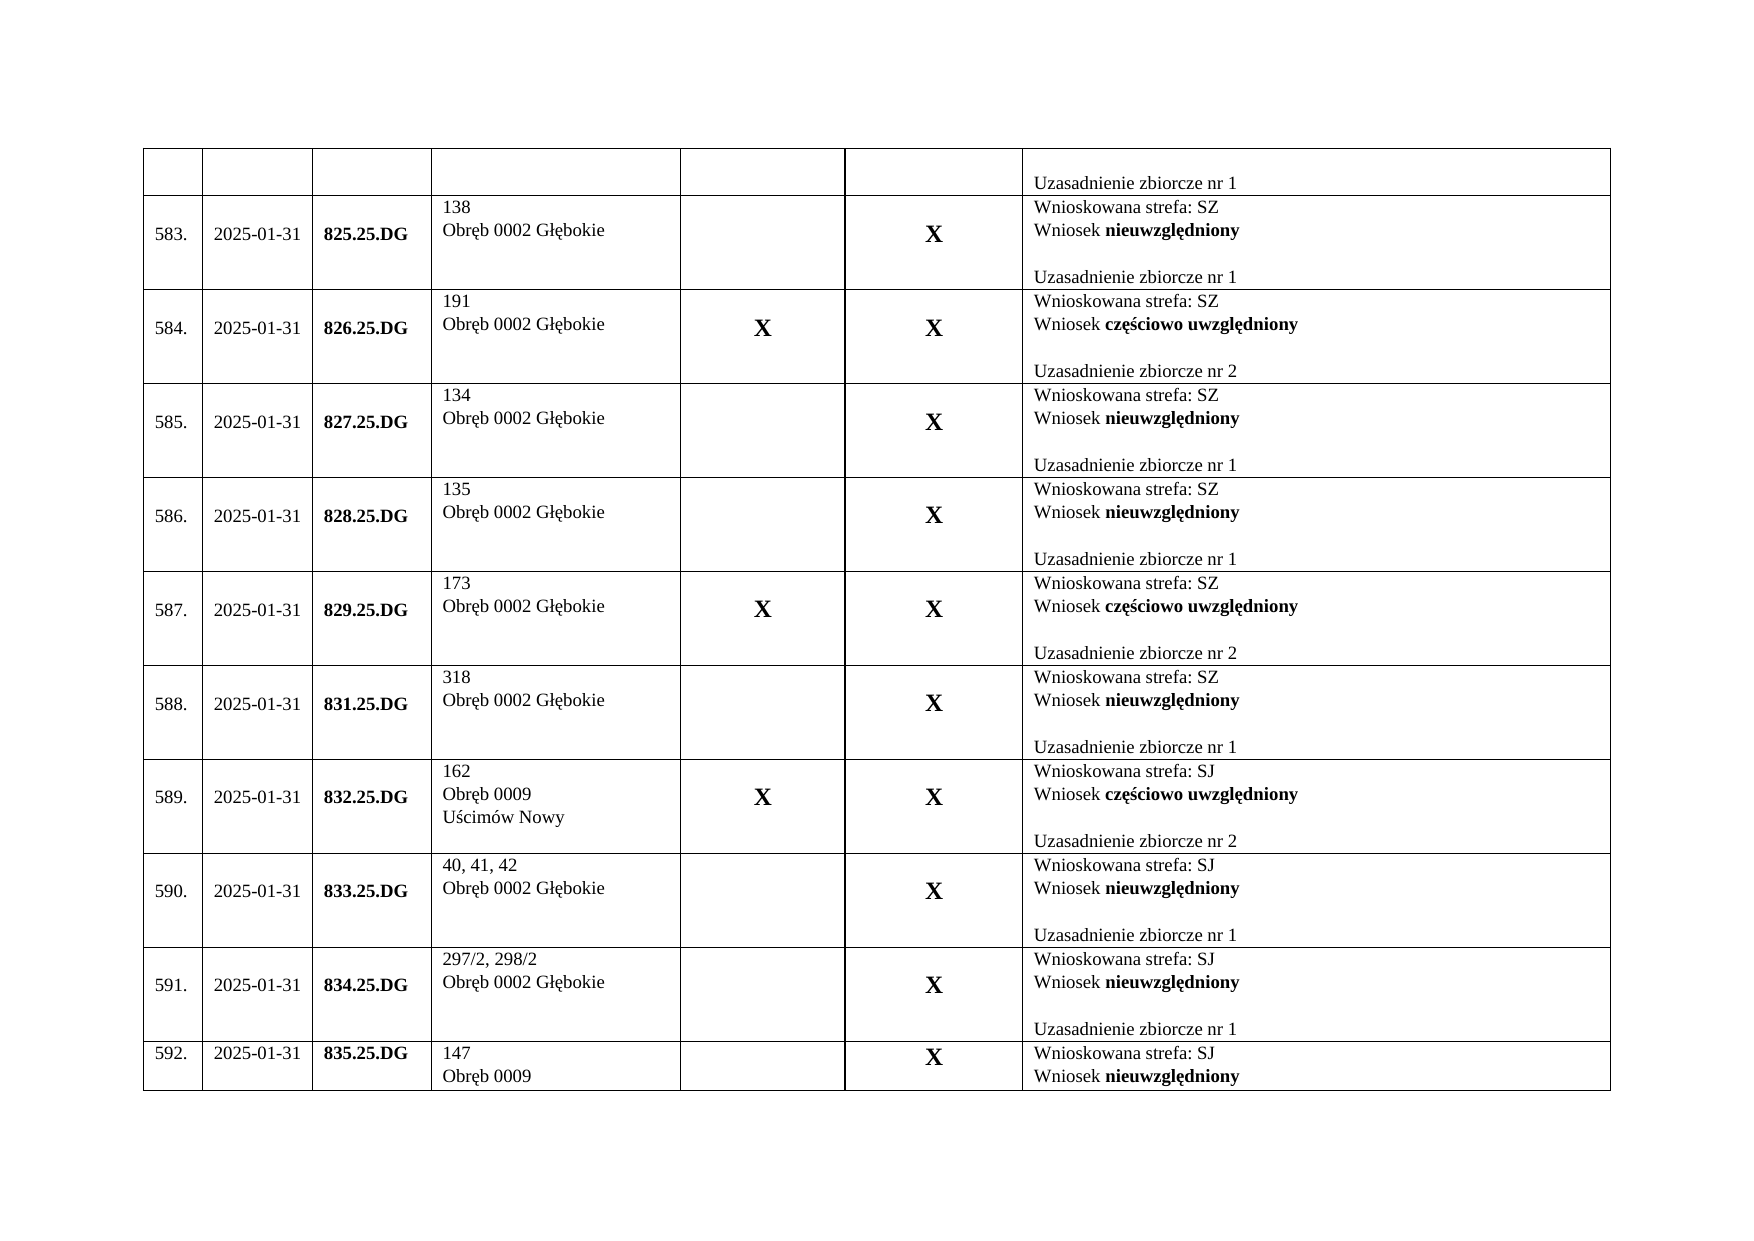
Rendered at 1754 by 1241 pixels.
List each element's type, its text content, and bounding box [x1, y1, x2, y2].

table_cell 825.25.DG [313, 196, 431, 289]
table_cell X [846, 760, 1022, 853]
table_cell 835.25.DG [313, 1042, 431, 1089]
table_cell 134 Obręb 0002 Głębokie [432, 384, 680, 477]
table_cell X [846, 572, 1022, 665]
table_cell X [681, 290, 844, 383]
table_cell 828.25.DG [313, 478, 431, 571]
table_cell 297/2, 298/2 Obręb 0002 Głębokie [432, 948, 680, 1041]
table_cell X [681, 760, 844, 853]
table_cell Wnioskowana strefa: SZ Wniosek nieuwzględniony Uzasadnienie zbiorcze nr 1 [1023, 384, 1610, 477]
table_cell Uzasadnienie zbiorcze nr 1 [1023, 149, 1610, 195]
table_cell X [846, 854, 1022, 947]
table_cell X [846, 290, 1022, 383]
table_cell [144, 149, 202, 195]
table_cell [681, 478, 844, 571]
table_cell 2025-01-31 [203, 384, 312, 477]
table_cell Wnioskowana strefa: SJ Wniosek nieuwzględniony [1023, 1042, 1610, 1089]
table_cell 318 Obręb 0002 Głębokie [432, 666, 680, 759]
table_cell 138 Obręb 0002 Głębokie [432, 196, 680, 289]
table_cell [681, 196, 844, 289]
table_cell X [846, 384, 1022, 477]
table_cell X [846, 196, 1022, 289]
table_cell [681, 149, 844, 195]
table_cell 173 Obręb 0002 Głębokie [432, 572, 680, 665]
table_cell 191 Obręb 0002 Głębokie [432, 290, 680, 383]
table_cell 2025-01-31 [203, 854, 312, 947]
table_cell 2025-01-31 [203, 948, 312, 1041]
table_cell [432, 149, 680, 195]
table_cell 829.25.DG [313, 572, 431, 665]
table_cell 162 Obręb 0009 Uścimów Nowy [432, 760, 680, 853]
table_cell [681, 854, 844, 947]
table_cell Wnioskowana strefa: SZ Wniosek częściowo uwzględniony Uzasadnienie zbiorcze nr 2 [1023, 572, 1610, 665]
table_cell [313, 149, 431, 195]
table_cell 135 Obręb 0002 Głębokie [432, 478, 680, 571]
table_cell 2025-01-31 [203, 196, 312, 289]
table_cell Wnioskowana strefa: SJ Wniosek nieuwzględniony Uzasadnienie zbiorcze nr 1 [1023, 948, 1610, 1041]
table_cell 147 Obręb 0009 [432, 1042, 680, 1089]
table_cell Wnioskowana strefa: SZ Wniosek nieuwzględniony Uzasadnienie zbiorcze nr 1 [1023, 666, 1610, 759]
table_cell [681, 1042, 844, 1089]
table_cell 592. [144, 1042, 202, 1089]
table_cell 587. [144, 572, 202, 665]
table_cell 589. [144, 760, 202, 853]
table_cell Wnioskowana strefa: SJ Wniosek częściowo uwzględniony Uzasadnienie zbiorcze nr 2 [1023, 760, 1610, 853]
table_cell 591. [144, 948, 202, 1041]
table_cell 2025-01-31 [203, 1042, 312, 1089]
table_cell 588. [144, 666, 202, 759]
table_cell [681, 384, 844, 477]
table_cell 40, 41, 42 Obręb 0002 Głębokie [432, 854, 680, 947]
table_cell 827.25.DG [313, 384, 431, 477]
table_cell [681, 948, 844, 1041]
table_cell Wnioskowana strefa: SZ Wniosek nieuwzględniony Uzasadnienie zbiorcze nr 1 [1023, 478, 1610, 571]
table_cell 585. [144, 384, 202, 477]
table_cell 833.25.DG [313, 854, 431, 947]
table_cell 590. [144, 854, 202, 947]
table_cell 834.25.DG [313, 948, 431, 1041]
table_cell 832.25.DG [313, 760, 431, 853]
table_cell 583. [144, 196, 202, 289]
table_cell X [846, 1042, 1022, 1089]
table_cell 2025-01-31 [203, 572, 312, 665]
table_cell Wnioskowana strefa: SZ Wniosek nieuwzględniony Uzasadnienie zbiorcze nr 1 [1023, 196, 1610, 289]
table_cell 584. [144, 290, 202, 383]
table_cell X [846, 948, 1022, 1041]
table_cell X [846, 666, 1022, 759]
table_cell [681, 666, 844, 759]
table_cell [203, 149, 312, 195]
table_cell X [681, 572, 844, 665]
table_cell X [846, 478, 1022, 571]
table_cell 2025-01-31 [203, 478, 312, 571]
table_cell 826.25.DG [313, 290, 431, 383]
table_cell 831.25.DG [313, 666, 431, 759]
table_cell [846, 149, 1022, 195]
table_cell 2025-01-31 [203, 760, 312, 853]
table_cell Wnioskowana strefa: SJ Wniosek nieuwzględniony Uzasadnienie zbiorcze nr 1 [1023, 854, 1610, 947]
table_cell Wnioskowana strefa: SZ Wniosek częściowo uwzględniony Uzasadnienie zbiorcze nr 2 [1023, 290, 1610, 383]
table_cell 586. [144, 478, 202, 571]
table_cell 2025-01-31 [203, 666, 312, 759]
table_cell 2025-01-31 [203, 290, 312, 383]
